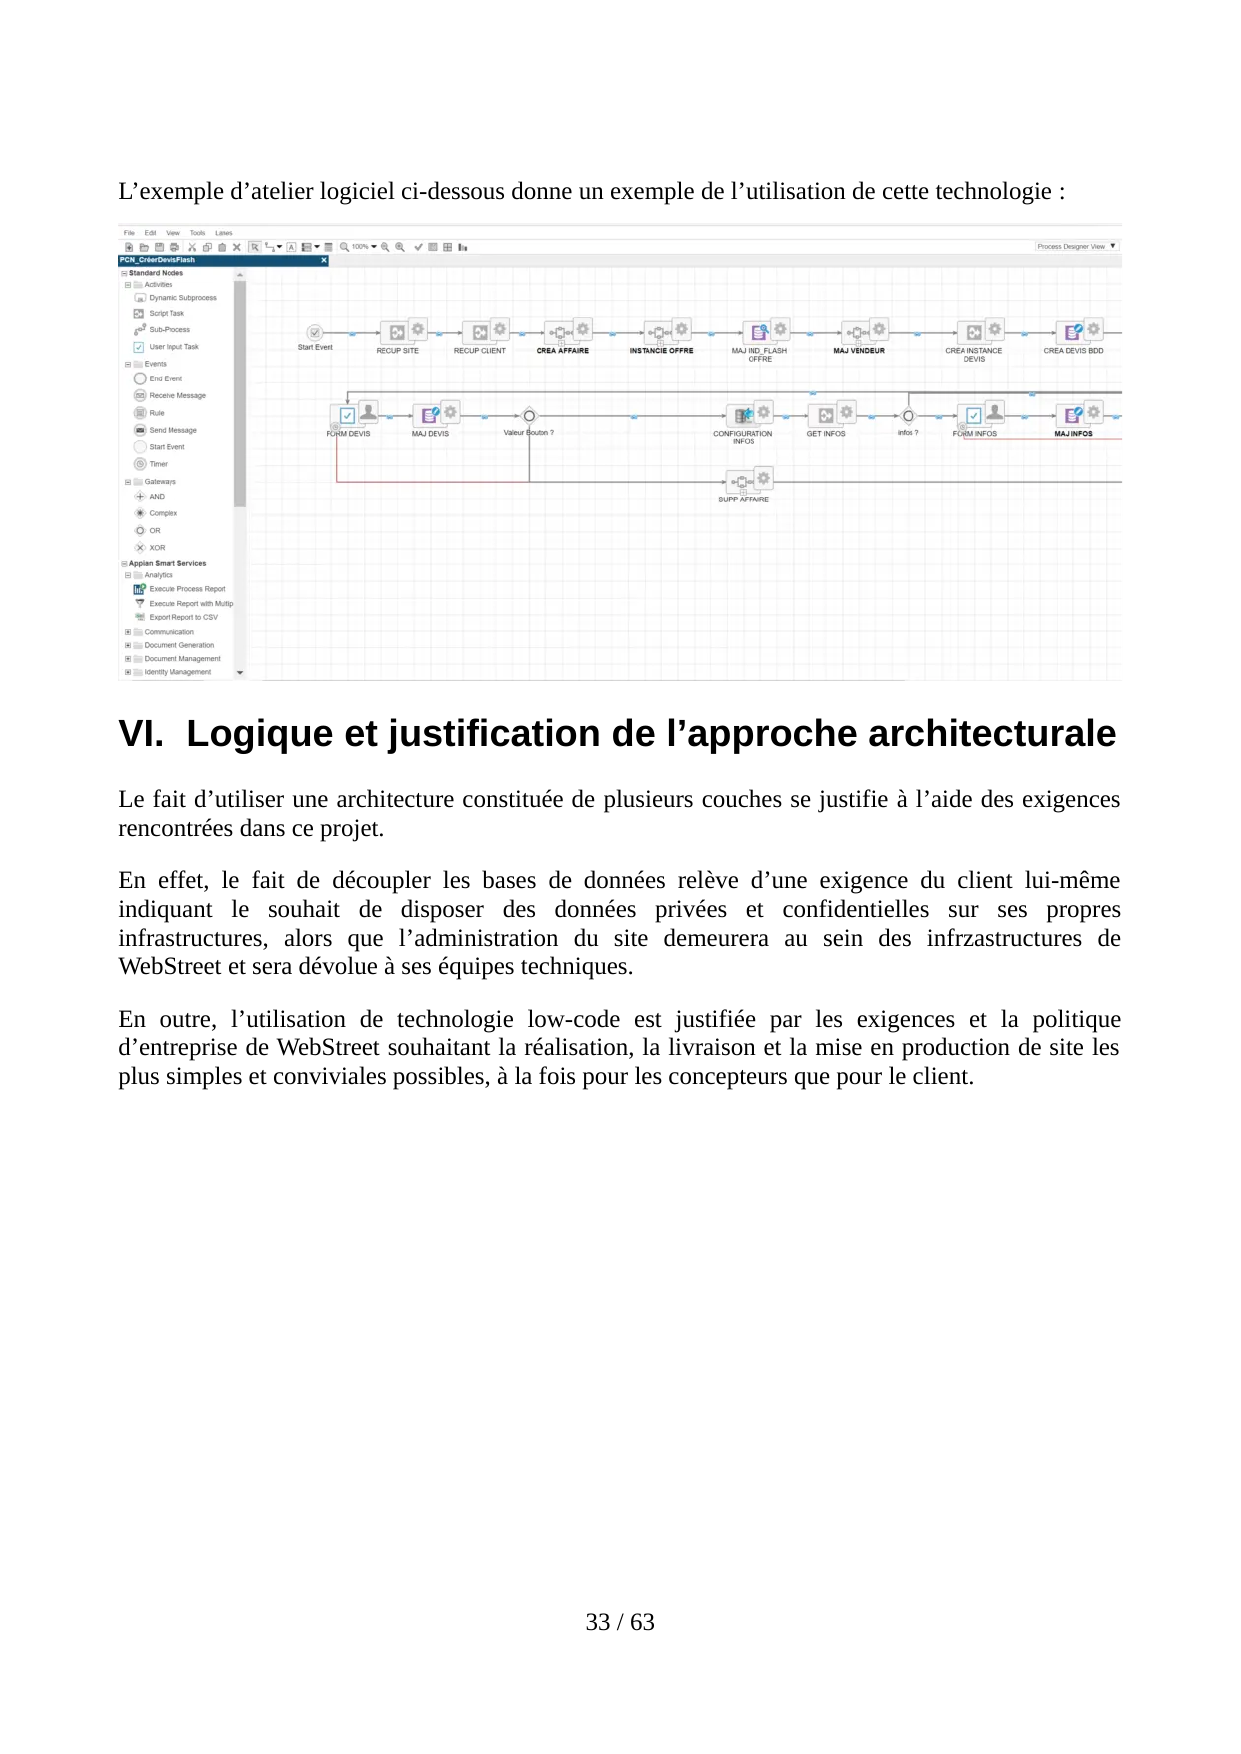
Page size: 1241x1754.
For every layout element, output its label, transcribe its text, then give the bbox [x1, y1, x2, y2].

text En effet, le fait de découpler les bases de données relève d’une exigence du client lui-même indiquant le souhait de disposer des données privées et confidentielles sur ses propres infrastructures, alors que l’administration du site demeurera au sein des infrzastructures de WebStreet et sera dévolue à ses équipes techniques. [118, 865, 1122, 980]
text Le fait d’utiliser une architecture constituée de plusieurs couches se justifie à l’aide des exigences rencontrées dans ce projet. [118, 784, 1122, 842]
picture [118, 223, 1123, 681]
text En outre, l’utilisation de technologie low-code est justifiée par les exigences et la politique d’entreprise de WebStreet souhaitant la réalisation, la livraison et la mise en production de site les plus simples et conviviales possibles, à la fois pour les concepteurs que pour le client. [118, 1004, 1122, 1090]
text L’exemple d’atelier logiciel ci-dessous donne un exemple de l’utilisation de cette technologie : [118, 176, 1122, 205]
subtitle Logique et justification de l’approche architecturale [118, 711, 1122, 754]
